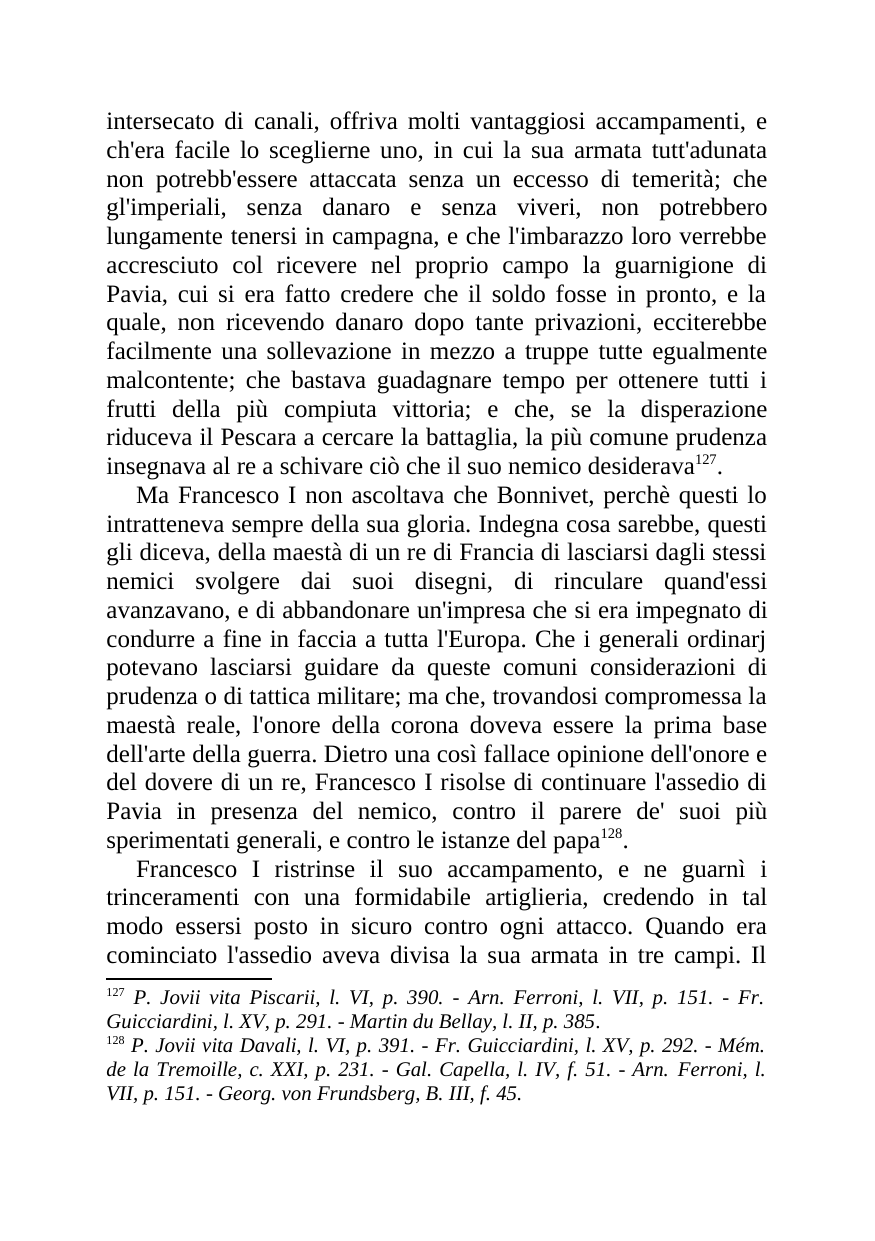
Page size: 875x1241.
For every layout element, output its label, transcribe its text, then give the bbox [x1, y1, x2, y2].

text Francesco I ristrinse il suo accampamento, e ne guarnì i trinceramenti con una formidabile artiglieria, credendo in tal modo essersi posto in sicuro contro ogni attacco. Quando era cominciato l'assedio aveva divisa la sua armata in tre campi. Il [106, 854, 768, 969]
text P. Jovii vita Davali, l. VI, p. 391. - Fr. Guicciardini, l. XV, p. 292. - Mém. de la Tremoille, c. XXI, p. 231. - Gal. Capella, l. IV, f. 51. - Arn. Ferroni, l. VII, p. 151. - Georg. von Frundsberg, B. III, f. 45. [106, 1033, 768, 1105]
text intersecato di canali, offriva molti vantaggiosi accampamenti, e ch'era facile lo sceglierne uno, in cui la sua armata tutt'adunata non potrebb'essere attaccata senza un eccesso di temerità; che gl'imperiali, senza danaro e senza viveri, non potrebbero lungamente tenersi in campagna, e che l'imbarazzo loro verrebbe accresciuto col ricevere nel proprio campo la guarnigione di Pavia, cui si era fatto credere che il soldo fosse in pronto, e la quale, non ricevendo danaro dopo tante privazioni, ecciterebbe facilmente una sollevazione in mezzo a truppe tutte egualmente malcontente; che bastava guadagnare tempo per ottenere tutti i frutti della più compiuta vittoria; e che, se la disperazione riduceva il Pescara a cercare la battaglia, la più comune prudenza insegnava al re a schivare ciò che il suo nemico desiderava. [106, 106, 768, 480]
text Ma Francesco I non ascoltava che Bonnivet, perchè questi lo intratteneva sempre della sua gloria. Indegna cosa sarebbe, questi gli diceva, della maestà di un re di Francia di lasciarsi dagli stessi nemici svolgere dai suoi disegni, di rinculare quand'essi avanzavano, e di abbandonare un'impresa che si era impegnato di condurre a fine in faccia a tutta l'Europa. Che i generali ordinarj potevano lasciarsi guidare da queste comuni considerazioni di prudenza o di tattica militare; ma che, trovandosi compromessa la maestà reale, l'onore della corona doveva essere la prima base dell'arte della guerra. Dietro una così fallace opinione dell'onore e del dovere di un re, Francesco I risolse di continuare l'assedio di Pavia in presenza del nemico, contro il parere de' suoi più sperimentati generali, e contro le istanze del papa. [106, 480, 768, 854]
text P. Jovii vita Piscarii, l. VI, p. 390. - Arn. Ferroni, l. VII, p. 151. - Fr. Guicciardini, l. XV, p. 291. - Martin du Bellay, l. II, p. 385. [106, 985, 768, 1033]
